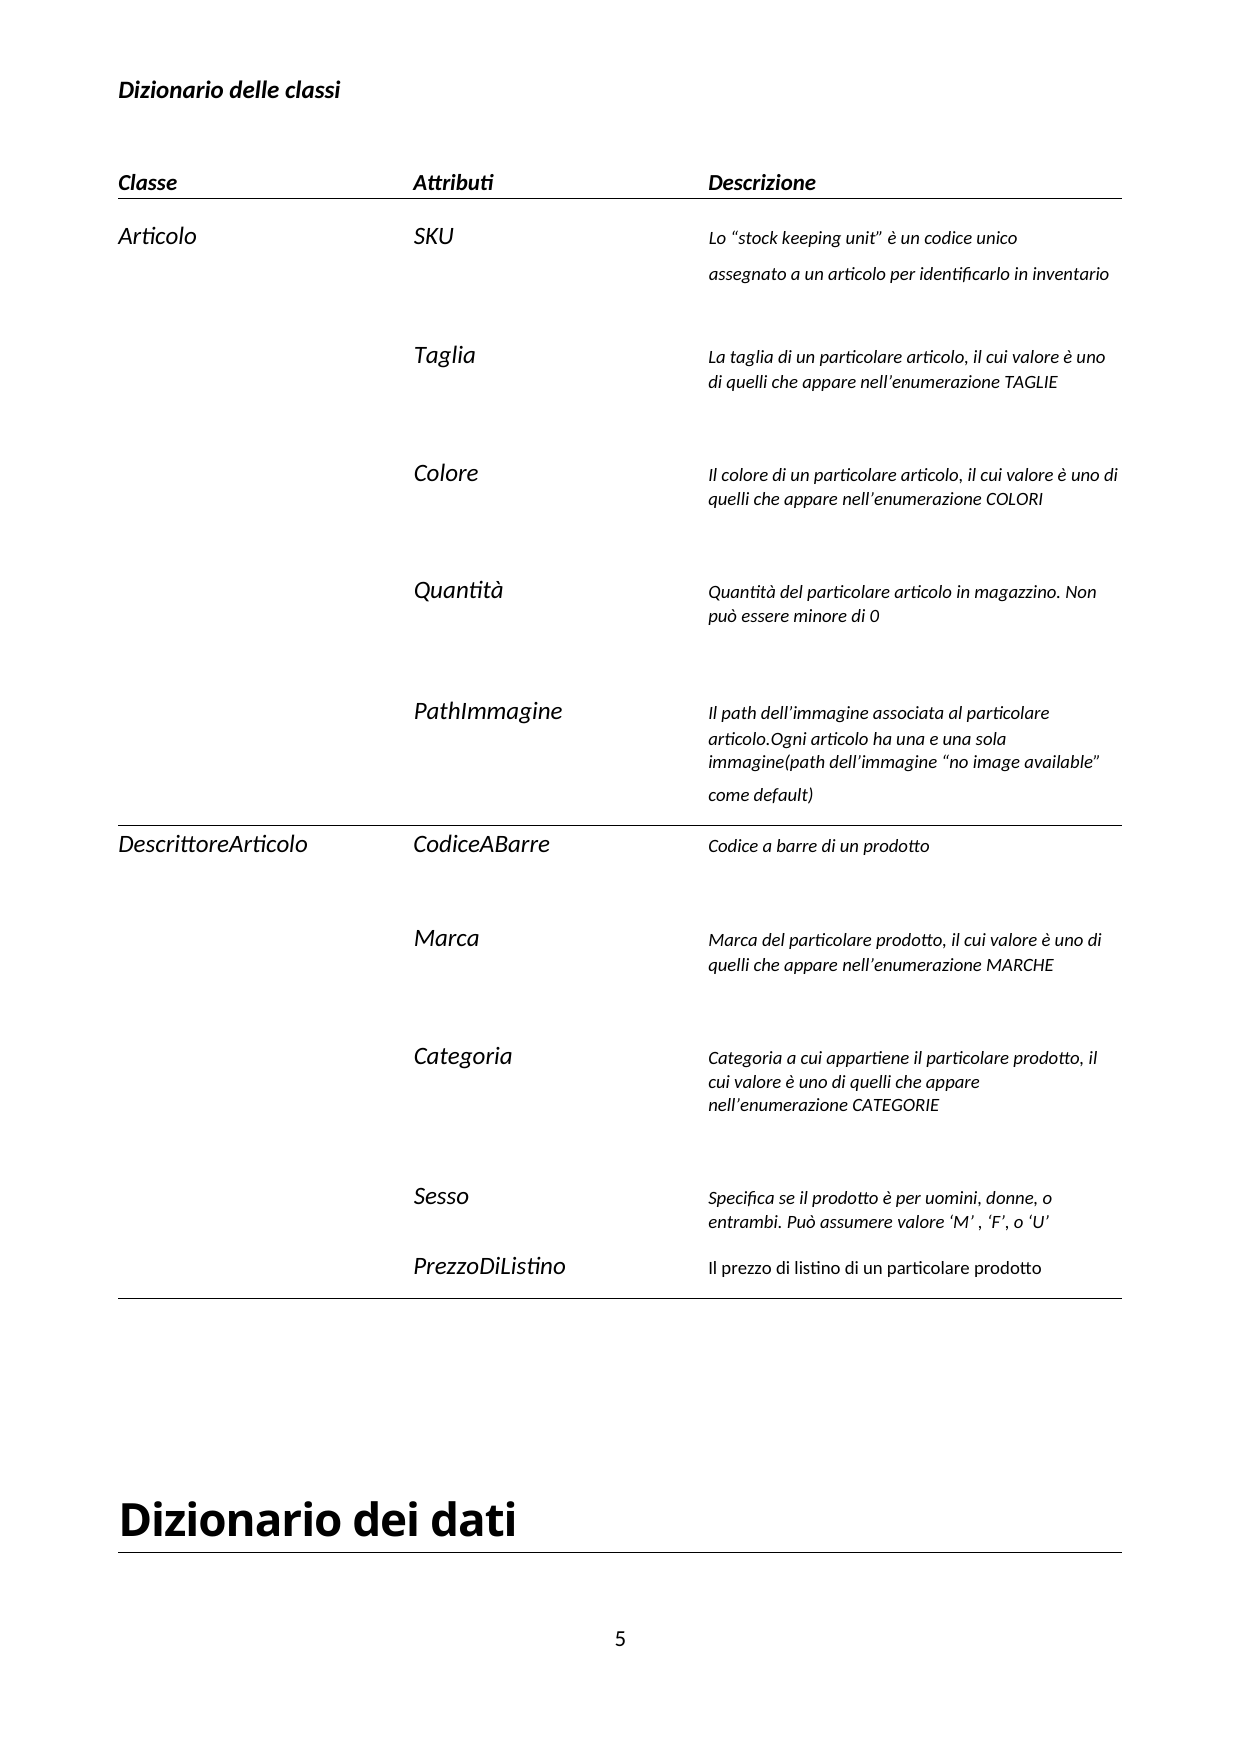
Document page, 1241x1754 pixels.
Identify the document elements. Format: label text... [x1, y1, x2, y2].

text Articolo SKU Lo “stock keeping unit” è un codice unico assegnato a un articolo per identificarlo in inventario [118, 216, 1122, 323]
text Dizionario delle classi [118, 74, 1122, 104]
text Taglia La taglia di un particolare articolo, il cui valore è uno di quelli che appare nell’enumerazione TAGLIE [413, 339, 1122, 393]
text Sesso Specifica se il prodotto è per uomini, donne, o entrambi. Può assumere valore ‘M’ , ‘F’, o ‘U’ [413, 1180, 1122, 1233]
text Classe Attributi Descrizione [118, 168, 1122, 198]
text Categoria Categoria a cui appartiene il particolare prodotto, il cui valore è uno di quelli che appare nell’enumerazione CATEGORIE [413, 1040, 1122, 1116]
text PrezzoDiListino Il prezzo di listino di un particolare prodotto [339, 1250, 1122, 1281]
text Marca Marca del particolare prodotto, il cui valore è uno di quelli che appare nell’enumerazione MARCHE [413, 923, 1122, 976]
text Colore Il colore di un particolare articolo, il cui valore è uno di quelli che appare nell’enumerazione COLORI [413, 457, 1122, 510]
text PathImmagine Il path dell’immagine associata al particolare articolo.Ogni articolo ha una e una sola immagine(path dell’immagine “no image available” come default) [413, 691, 1122, 808]
title Dizionario dei dati [118, 1484, 1122, 1552]
text DescrittoreArticolo CodiceABarre Codice a barre di un prodotto [118, 826, 1122, 859]
text Quantità Quantità del particolare articolo in magazzino. Non può essere minore di 0 [413, 574, 1122, 627]
